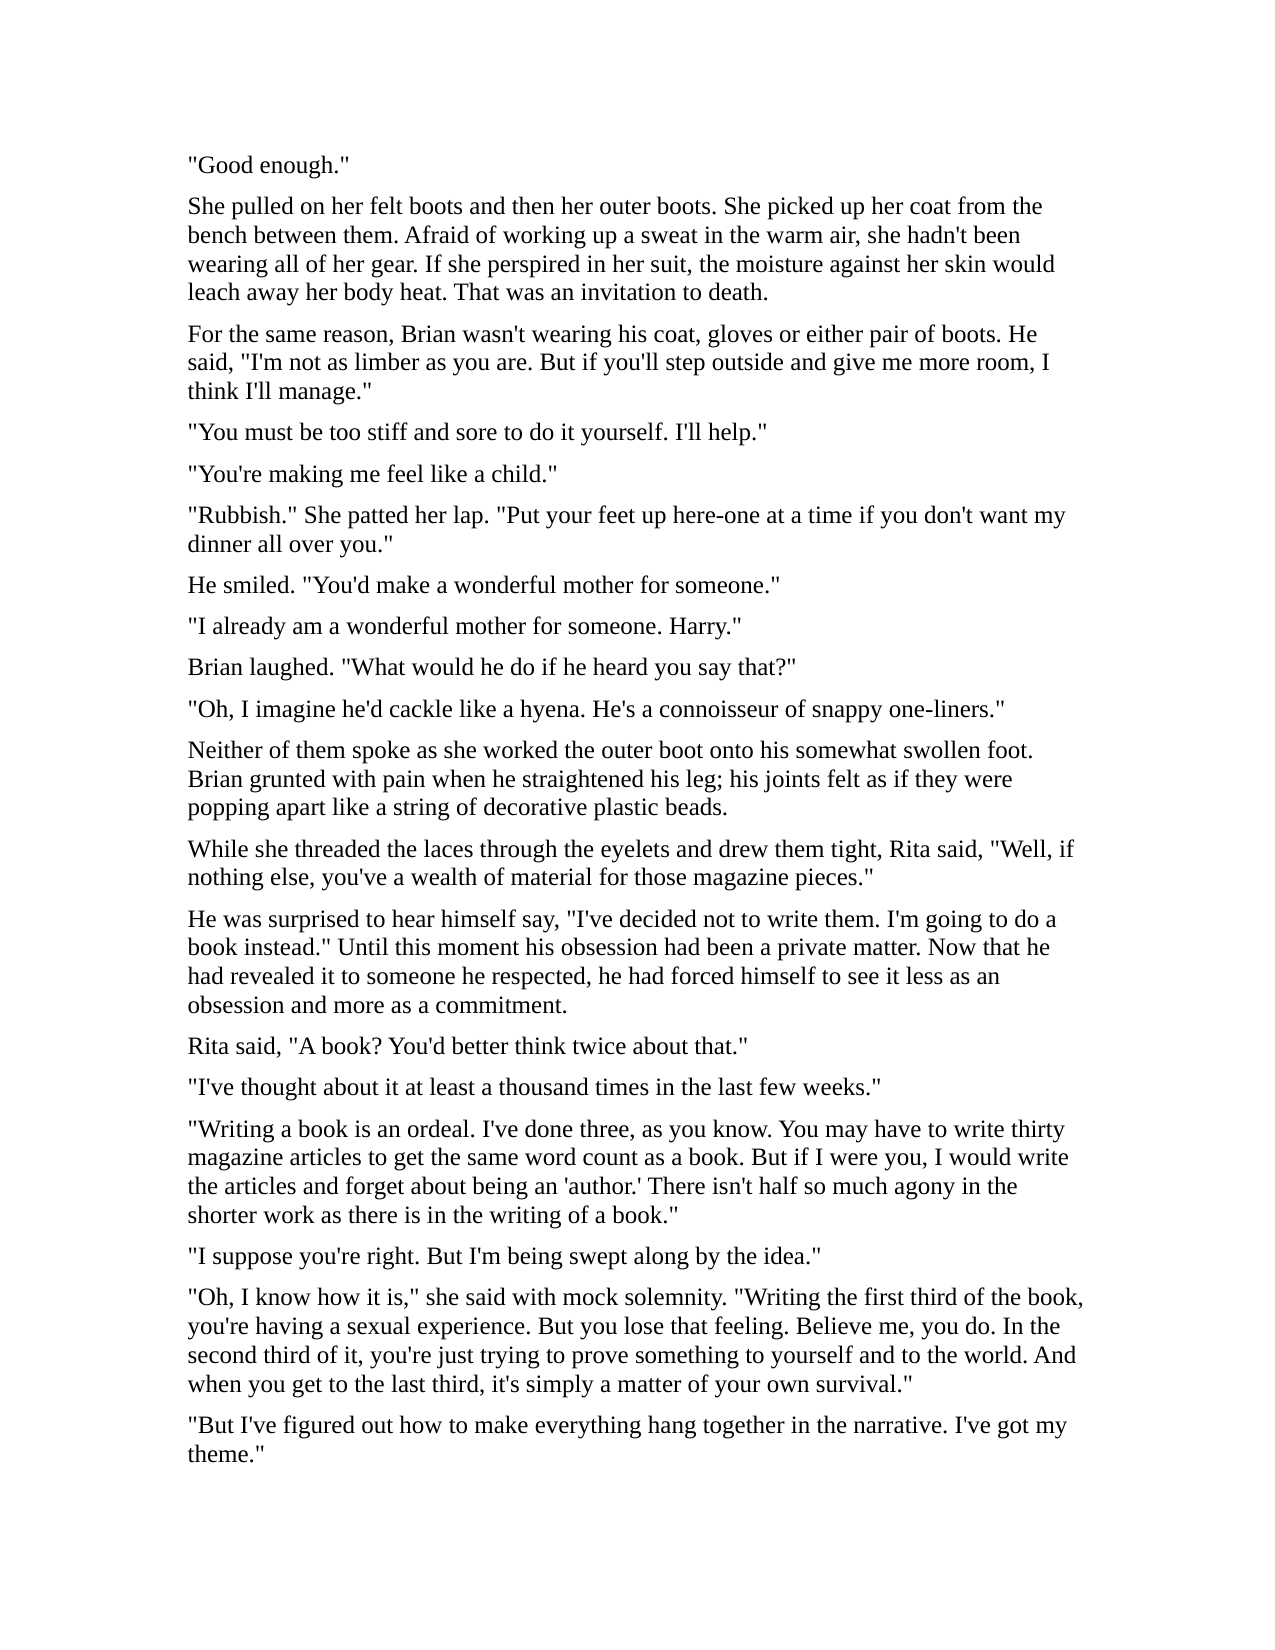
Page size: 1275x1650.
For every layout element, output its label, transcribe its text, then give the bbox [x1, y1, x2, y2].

text Rita said, "A book? You'd better think twice about that." [187, 1031, 1087, 1060]
text "But I've figured out how to make everything hang together in the narrative. I've got my theme." [187, 1410, 1087, 1467]
text While she threaded the laces through the eyelets and drew them tight, Rita said, "Well, if nothing else, you've a wealth of material for those magazine pieces." [187, 834, 1087, 891]
text "Writing a book is an ordeal. I've done three, as you know. You may have to write thirty magazine articles to get the same word count as a book. But if I were you, I would write the articles and forget about being an 'author.' There isn't half so much agony in the shorter work as there is in the writing of a book." [187, 1114, 1087, 1229]
text "I already am a wonderful mother for someone. Harry." [187, 611, 1087, 640]
text For the same reason, Brian wasn't wearing his coat, gloves or either pair of boots. He said, "I'm not as limber as you are. But if you'll step outside and give me more room, I think I'll manage." [187, 319, 1087, 405]
text He smiled. "You'd make a wonderful mother for someone." [187, 570, 1087, 599]
text "Oh, I imagine he'd cackle like a hyena. He's a connoisseur of snappy one-liners." [187, 694, 1087, 722]
text "You're making me feel like a child." [187, 459, 1087, 487]
text Brian laughed. "What would he do if he heard you say that?" [187, 652, 1087, 681]
text "I've thought about it at least a thousand times in the last few weeks." [187, 1072, 1087, 1101]
text Neither of them spoke as she worked the outer boot onto his somewhat swollen foot. Brian grunted with pain when he straightened his leg; his joints felt as if they were popping apart like a string of decorative plastic beads. [187, 735, 1087, 821]
text "I suppose you're right. But I'm being swept along by the idea." [187, 1241, 1087, 1270]
text "Rubbish." She patted her lap. "Put your feet up here-one at a time if you don't want my dinner all over you." [187, 500, 1087, 557]
text She pulled on her felt boots and then her outer boots. She picked up her coat from the bench between them. Afraid of working up a sweat in the warm air, she hadn't been wearing all of her gear. If she perspired in her suit, the moisture against her skin would leach away her body heat. That was an invitation to death. [187, 191, 1087, 306]
text "Good enough." [187, 150, 1087, 179]
text "You must be too stiff and sore to do it yourself. I'll help." [187, 417, 1087, 446]
text He was surprised to hear himself say, "I've decided not to write them. I'm going to do a book instead." Until this moment his obsession had been a private matter. Now that he had revealed it to someone he respected, he had forced himself to see it less as an obsession and more as a commitment. [187, 904, 1087, 1019]
text "Oh, I know how it is," she said with mock solemnity. "Writing the first third of the book, you're having a sexual experience. But you lose that feeling. Believe me, you do. In the second third of it, you're just trying to prove something to yourself and to the world. And when you get to the last third, it's simply a matter of your own survival." [187, 1282, 1087, 1397]
